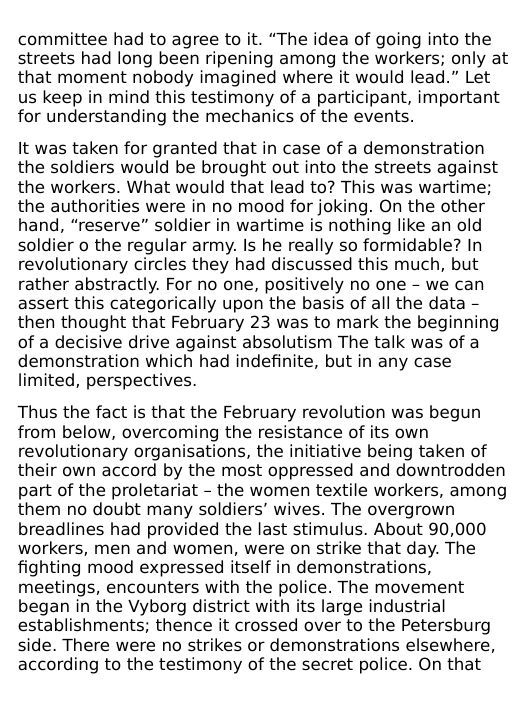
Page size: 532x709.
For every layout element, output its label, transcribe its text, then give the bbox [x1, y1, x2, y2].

text Thus the fact is that the February revolution was begun from below, overcoming the resistance of its own revolutionary organisations, the initiative being taken of their own accord by the most oppressed and downtrodden part of the proletariat – the women textile workers, among them no doubt many soldiers’ wives. The overgrown breadlines had provided the last stimulus. About 90,000 workers, men and women, were on strike that day. The fighting mood expressed itself in demonstrations, meetings, encounters with the police. The movement began in the Vyborg district with its large industrial establishments; thence it crossed over to the Petersburg side. There were no strikes or demonstrations elsewhere, according to the testimony of the secret police. On that [18, 403, 514, 674]
text It was taken for granted that in case of a demonstration the soldiers would be brought out into the streets against the workers. What would that lead to? This was wartime; the authorities were in no mood for joking. On the other hand, “reserve” soldier in wartime is nothing like an old soldier o the regular army. Is he really so formidable? In revolutionary circles they had discussed this much, but rather abstractly. For no one, positively no one – we can assert this categorically upon the basis of all the data – then thought that February 23 was to mark the beginning of a decisive drive against absolutism The talk was of a demonstration which had indefinite, but in any case limited, perspectives. [18, 139, 514, 391]
text committee had to agree to it. “The idea of going into the streets had long been ripening among the workers; only at that moment nobody imagined where it would lead.” Let us keep in mind this testimony of a participant, important for understanding the mechanics of the events. [18, 29, 514, 126]
